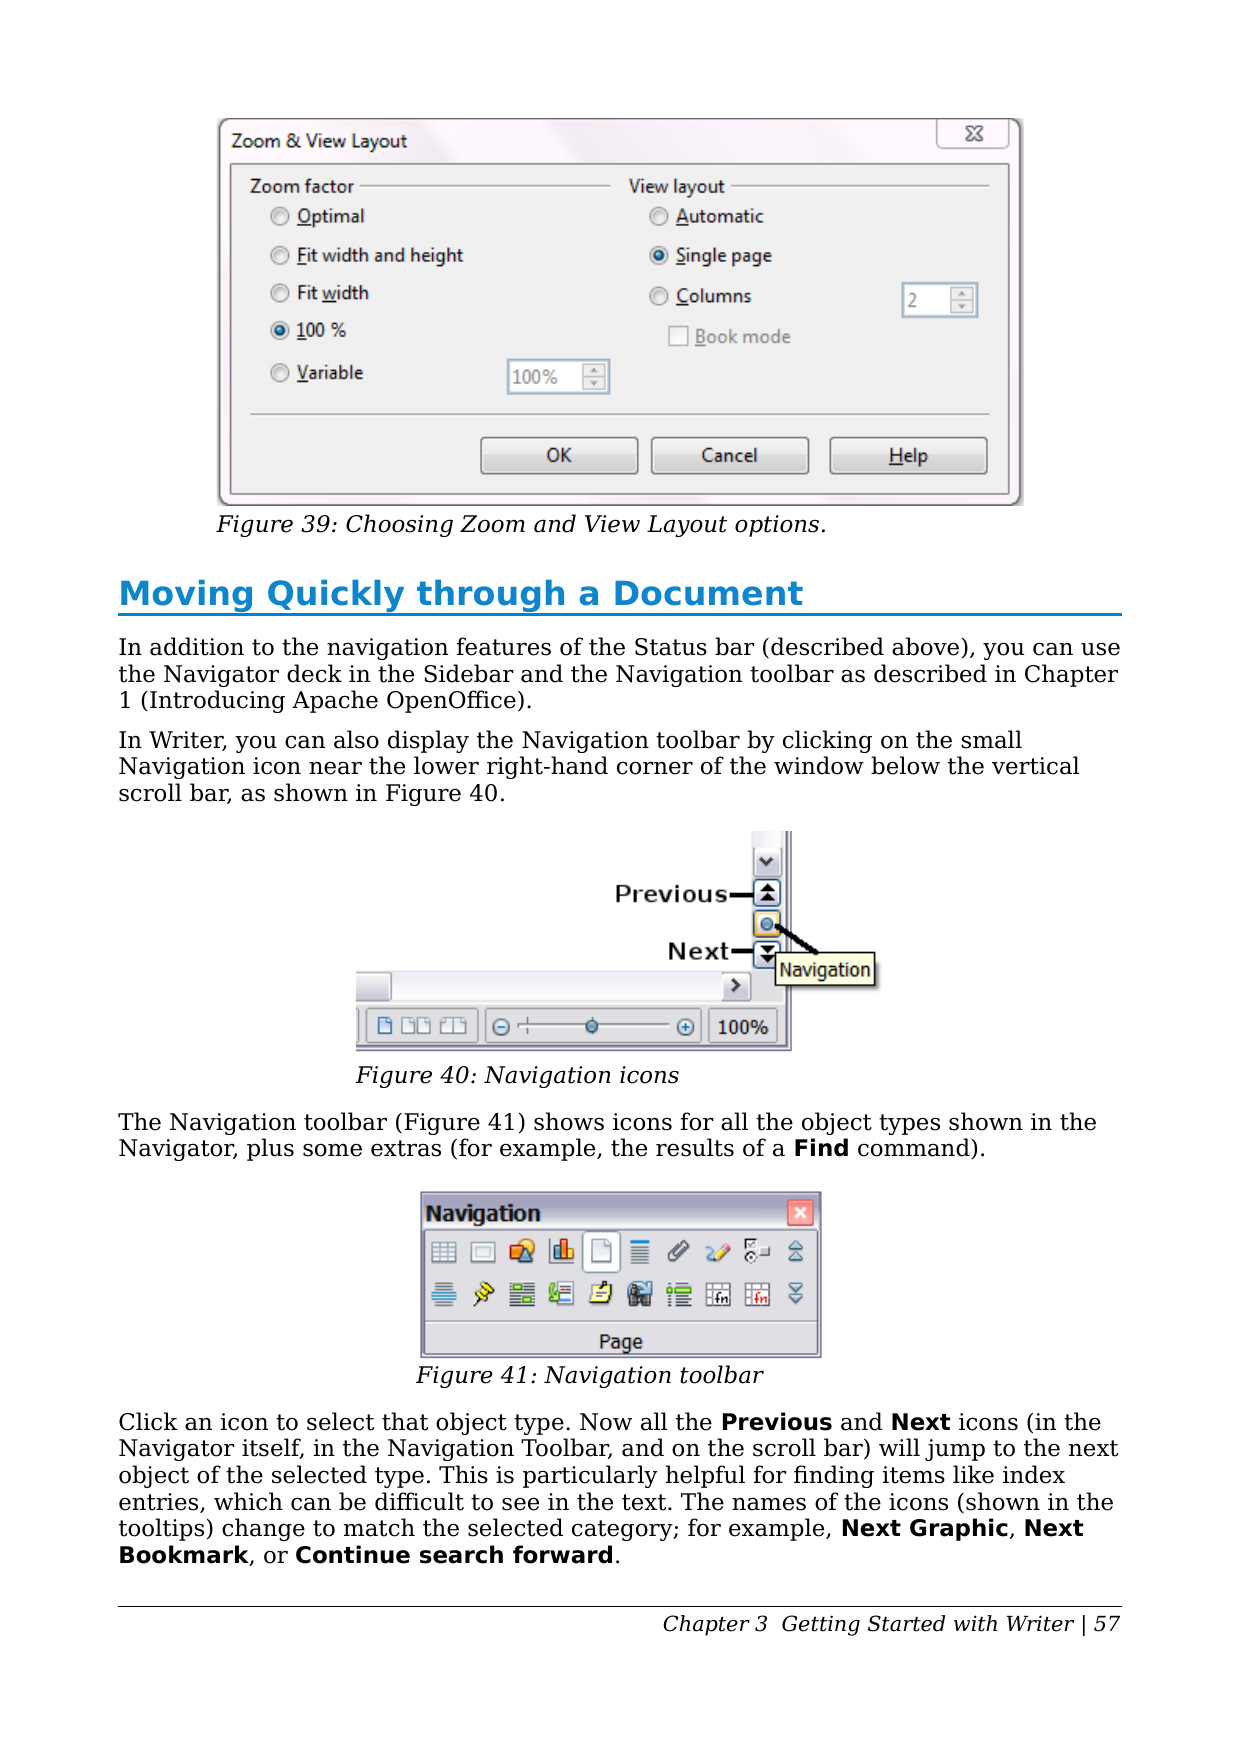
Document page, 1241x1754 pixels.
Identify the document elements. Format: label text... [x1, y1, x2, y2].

picture [216, 118, 1024, 506]
picture [355, 831, 885, 1056]
text Figure 39: Choosing Zoom and View Layout options. [217, 512, 1024, 538]
text Click an icon to select that object type. Now all the Previous and Next icons (in the Navigator itself, in the Navigation Toolbar, and on the scroll bar) will jump to the next object of the selected type. This is particularly helpful for finding items like index entries, which can be difficult to see in the text. The names of the icons (shown in the tooltips) change to match the selected category; for example, Next Graphic, Next Bookmark, or Continue search forward. [118, 1409, 1122, 1569]
subtitle Moving Quickly through a Document [118, 574, 1122, 613]
text Figure 40: Navigation icons [356, 1062, 884, 1089]
text In Writer, you can also display the Navigation toolbar by clicking on the small Navigation icon near the lower right-hand corner of the window below the vertical scroll bar, as shown in Figure 40. [118, 727, 1122, 807]
picture [416, 1187, 825, 1363]
text The Navigation toolbar (Figure 41) shows icons for all the object types shown in the Navigator, plus some extras (for example, the results of a Find command). [118, 1109, 1122, 1162]
text Figure 41: Navigation toolbar [416, 1363, 824, 1389]
text In addition to the navigation features of the Status bar (described above), you can use the Navigator deck in the Sidebar and the Navigation toolbar as described in Chapter 1 (Introducing Apache OpenOffice). [118, 634, 1122, 714]
